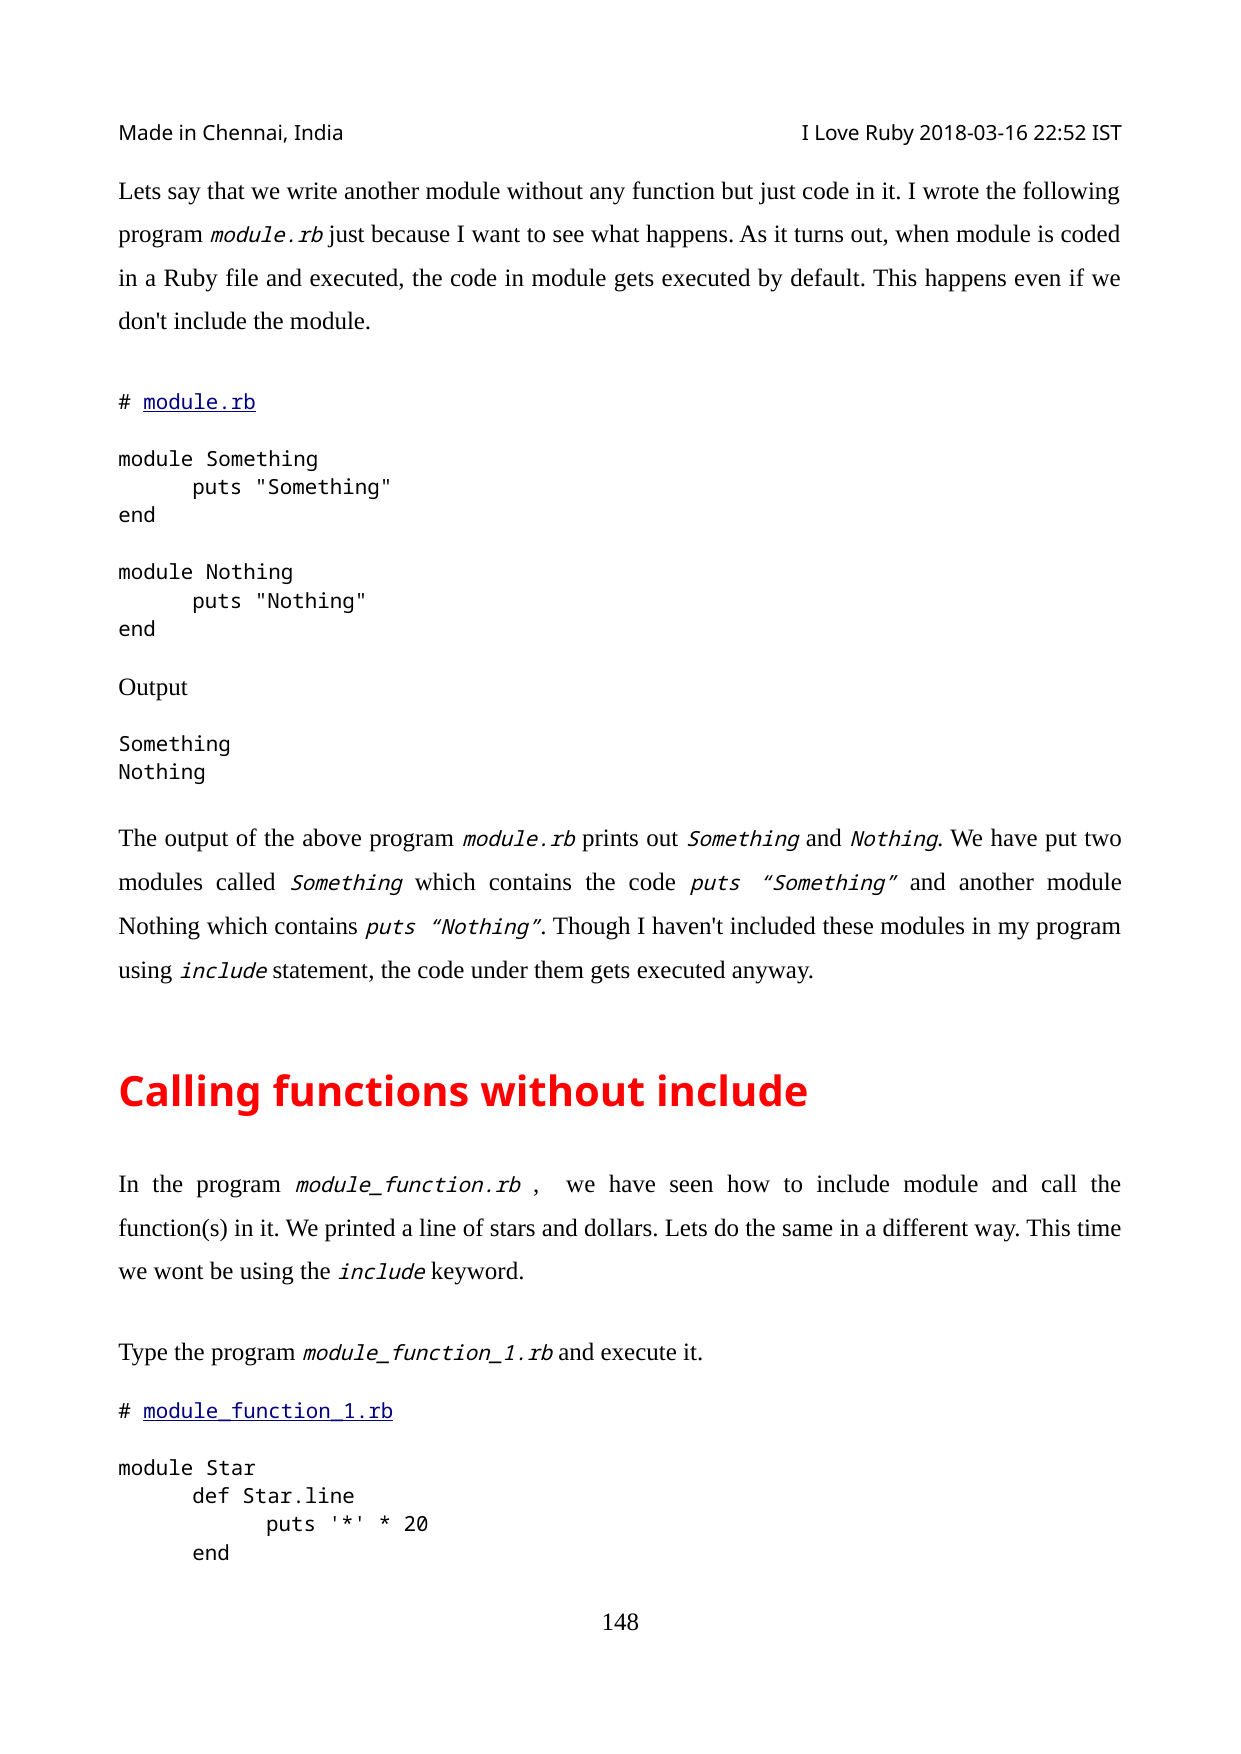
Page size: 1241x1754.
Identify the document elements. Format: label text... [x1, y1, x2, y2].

text puts '*' * 20 [118, 1509, 1122, 1538]
text puts "Nothing" [118, 586, 1122, 614]
text Type the program module_function_1.rb and execute it. [118, 1337, 1122, 1367]
text module Something [118, 444, 1122, 472]
text end [118, 501, 1122, 529]
text puts "Something" [118, 472, 1122, 501]
text # module_function_1.rb [118, 1396, 1122, 1424]
subtitle Calling functions without include [118, 1062, 1122, 1119]
text def Star.line [118, 1481, 1122, 1509]
text In the program module_function.rb , we have seen how to include module and call the function(s) in it. We printed a line of stars and dollars. Lets do the same in a different way. This time we wont be using the include keyword. [118, 1169, 1122, 1285]
text Lets say that we write another module without any function but just code in it. I wrote the following program module.rb just because I want to see what happens. As it turns out, when module is coded in a Ruby file and executed, the code in module gets executed by default. This happens even if we don't include the module. [118, 176, 1122, 335]
text Output [118, 672, 1122, 700]
text Something [118, 729, 1122, 757]
text # module.rb [118, 387, 1122, 415]
text end [118, 614, 1122, 643]
text Nothing [118, 757, 1122, 786]
text The output of the above program module.rb prints out Something and Nothing. We have put two modules called Something which contains the code puts “Something” and another module Nothing which contains puts “Nothing”. Though I haven't included these modules in my program using include statement, the code under them gets executed anyway. [118, 823, 1122, 984]
text end [118, 1538, 1122, 1566]
text module Star [118, 1453, 1122, 1481]
text module Nothing [118, 557, 1122, 586]
